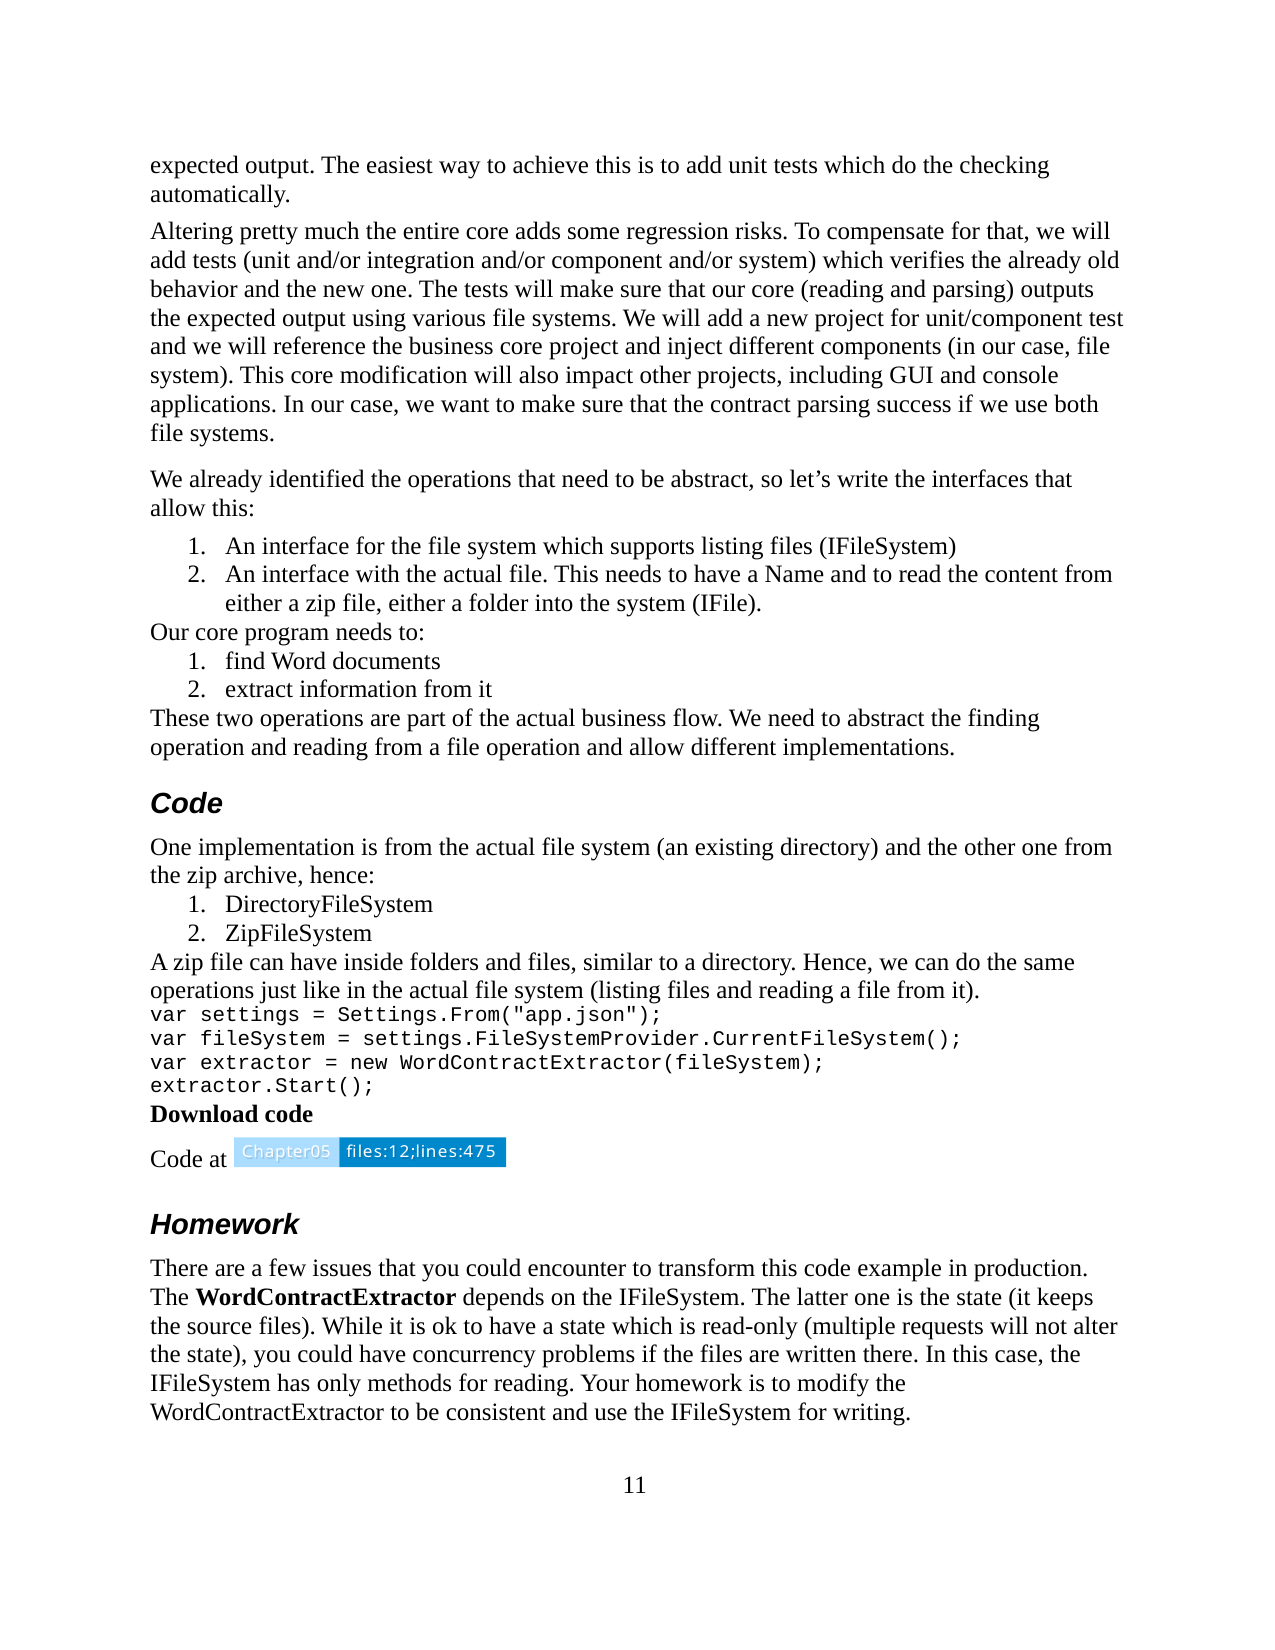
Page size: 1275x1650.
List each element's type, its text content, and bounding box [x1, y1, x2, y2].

text var fileSystem = settings.FileSystemProvider.CurrentFileSystem(); [150, 1028, 1125, 1052]
text expected output. The easiest way to achieve this is to add unit tests which do the checking automatically. [150, 150, 1125, 207]
list DirectoryFileSystem [187, 889, 1125, 918]
text Altering pretty much the entire core adds some regression risks. To compensate for that, we will add tests (unit and/or integration and/or component and/or system) which verifies the already old behavior and the new one. The tests will make sure that our core (reading and parsing) outputs the expected output using various file systems. We will add a new project for unit/component test and we will reference the business core project and inject different components (in our case, file system). This core modification will also impact other projects, including GUI and console applications. In our case, we want to make sure that the contract parsing success if we use both file systems. [150, 216, 1125, 446]
subtitle Homework [150, 1207, 1125, 1241]
text Code at [150, 1137, 1125, 1173]
list An interface with the actual file. This needs to have a Name and to read the content from either a zip file, either a folder into the system (IFile). [187, 559, 1125, 617]
text Download code [150, 1099, 1125, 1128]
text There are a few issues that you could encounter to transform this code example in production. The WordContractExtractor depends on the IFileSystem. The latter one is the state (it keeps the source files). While it is ok to have a state which is read-only (multiple requests will not alter the state), you could have concurrency problems if the files are written there. In this case, the IFileSystem has only methods for reading. Your homework is to modify the WordContractExtractor to be consistent and use the IFileSystem for writing. [150, 1253, 1125, 1426]
list An interface for the file system which supports listing files (IFileSystem) [187, 531, 1125, 559]
text extractor.Start(); [150, 1075, 1125, 1099]
text A zip file can have inside folders and files, similar to a directory. Hence, we can do the same operations just like in the actual file system (listing files and reading a file from it). [150, 947, 1125, 1004]
text These two operations are part of the actual business flow. We need to abstract the finding operation and reading from a file operation and allow different implementations. [150, 703, 1125, 761]
text Our core program needs to: [150, 617, 1125, 646]
text One implementation is from the actual file system (an existing directory) and the other one from the zip archive, hence: [150, 832, 1125, 889]
text var extractor = new WordContractExtractor(fileSystem); [150, 1052, 1125, 1075]
text We already identified the operations that need to be abstract, so let’s write the interfaces that allow this: [150, 464, 1125, 522]
text var settings = Settings.From("app.json"); [150, 1004, 1125, 1028]
list find Word documents [187, 646, 1125, 674]
list extract information from it [187, 674, 1125, 703]
subtitle Code [150, 786, 1125, 819]
list ZipFileSystem [187, 918, 1125, 947]
